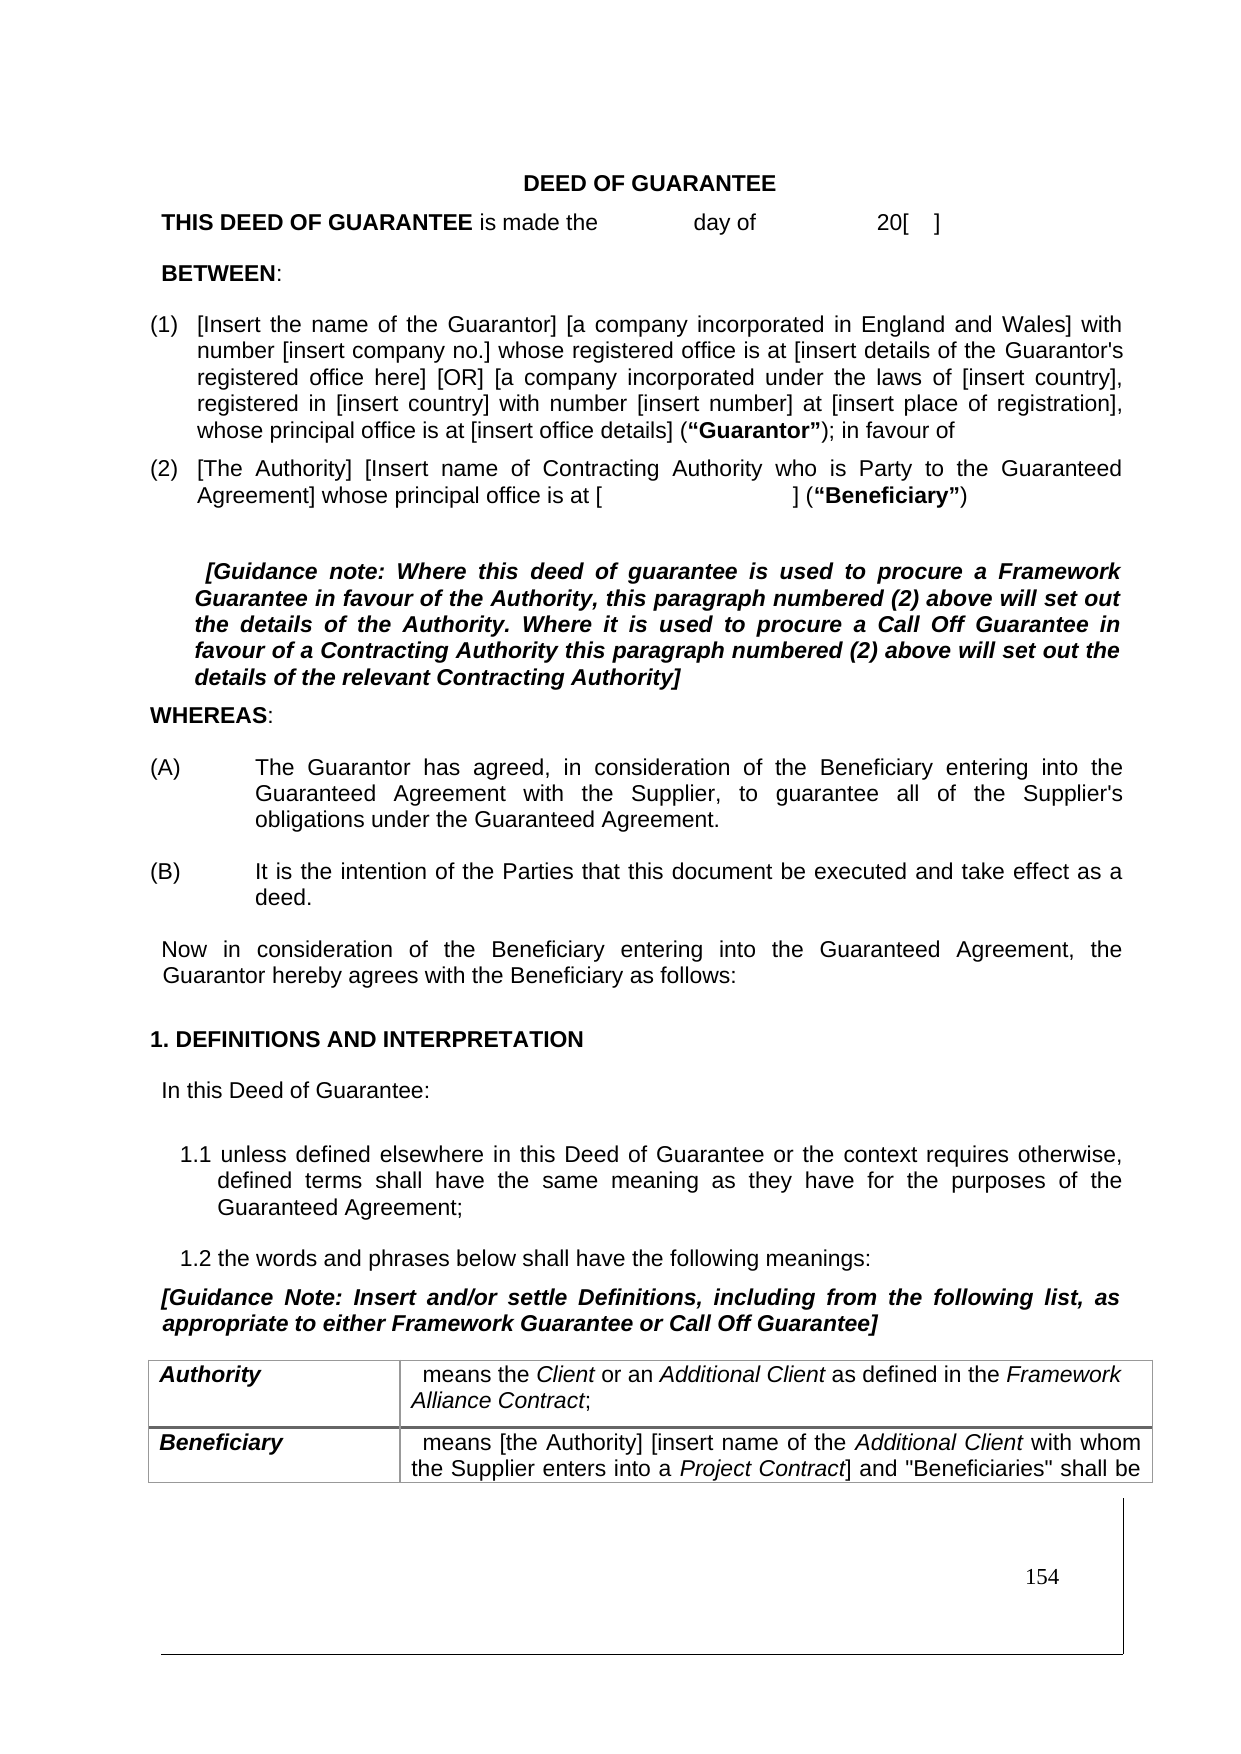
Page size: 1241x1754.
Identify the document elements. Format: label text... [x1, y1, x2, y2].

table_cell means [the Authority] [insert name of the Additional Client with whom the Supplier enters into a Project Contract] and "Beneficiaries" shall be [401, 1429, 1152, 1482]
table_cell Beneficiary [149, 1429, 399, 1482]
text (A) The Guarantor has agreed, in consideration of the Beneficiary entering into the Guaranteed Agreement with the Supplier, to guarantee all of the Supplier's obligations under the Guaranteed Agreement. [150, 754, 1123, 833]
text [Guidance Note: Insert and/or settle Definitions, including from the following list, as appropriate to either Framework Guarantee or Call Off Guarantee] [161, 1284, 1123, 1337]
text THIS DEED OF GUARANTEE is made the day of 20[ ] [161, 208, 1123, 235]
text 1.1 unless defined elsewhere in this Deed of Guarantee or the context requires otherwise, defined terms shall have the same meaning as they have for the purposes of the Guaranteed Agreement; [179, 1141, 1123, 1220]
text [Guidance note: Where this deed of guarantee is used to procure a Framework Guarantee in favour of the Authority, this paragraph numbered (2) above will set out the details of the Authority. Where it is used to procure a Call Off Guarantee in favour of a Contracting Authority this paragraph numbered (2) above will set out the details of the relevant Contracting Authority] [194, 558, 1123, 690]
text 1.2 the words and phrases below shall have the following meanings: [179, 1245, 1123, 1271]
text In this Deed of Guarantee: [161, 1077, 1123, 1103]
text Now in consideration of the Beneficiary entering into the Guaranteed Agreement, the Guarantor hereby agrees with the Beneficiary as follows: [161, 936, 1123, 988]
text DEED OF GUARANTEE [165, 169, 1123, 196]
text (1) [Insert the name of the Guarantor] [a company incorporated in England and Wales] with number [insert company no.] whose registered office is at [insert details of the Guarantor's registered office here] [OR] [a company incorporated under the laws of [insert country], registered in [insert country] with number [insert number] at [insert place of registration], whose principal office is at [insert office details] (“Guarantor”); in favour of [150, 311, 1123, 443]
table_header means the Client or an Additional Client as defined in the Framework Alliance Contract; [401, 1361, 1152, 1426]
text WHEREAS: [150, 702, 1123, 729]
table_header Authority [149, 1361, 399, 1426]
text (2) [The Authority] [Insert name of Contracting Authority who is Party to the Guaranteed Agreement] whose principal office is at [ ] (“Beneficiary”) [150, 455, 1123, 508]
text BETWEEN: [161, 260, 1123, 286]
text (B) It is the intention of the Parties that this document be executed and take effect as a deed. [150, 858, 1123, 911]
text 1. DEFINITIONS AND INTERPRETATION [150, 1026, 1123, 1052]
